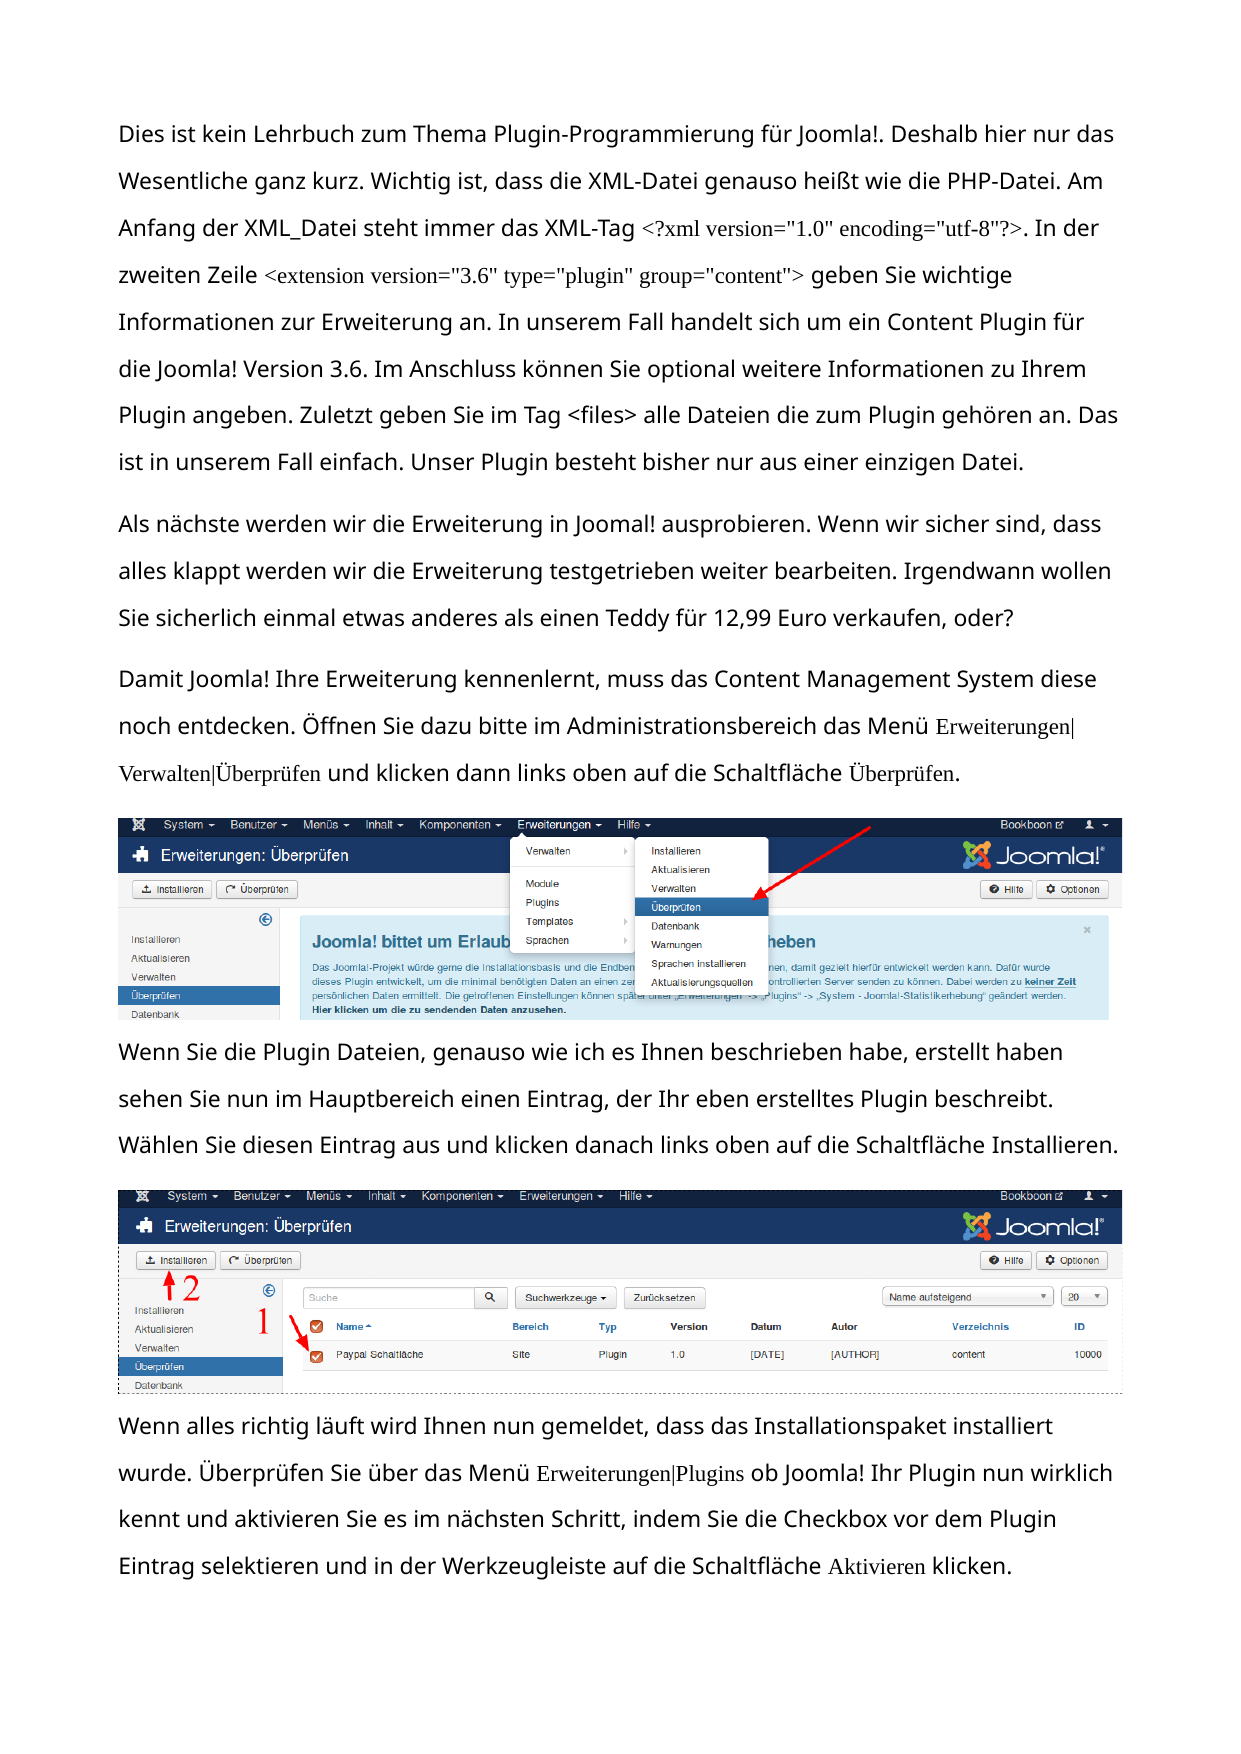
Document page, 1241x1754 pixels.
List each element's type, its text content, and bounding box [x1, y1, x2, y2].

text Wenn Sie die Plugin Dateien, genauso wie ich es Ihnen beschrieben habe, erstellt haben sehen Sie nun im Hauptbereich einen Eintrag, der Ihr eben erstelltes Plugin beschreibt. Wählen Sie diesen Eintrag aus und klicken danach links oben auf die Schaltfläche Installieren. [118, 1020, 1122, 1161]
text Als nächste werden wir die Erweiterung in Joomal! ausprobieren. Wenn wir sicher sind, dass alles klappt werden wir die Erweiterung testgetrieben weiter bearbeiten. Irgendwann wollen Sie sicherlich einmal etwas anderes als einen Teddy für 12,99 Euro verkaufen, oder? [118, 508, 1122, 633]
picture [118, 1190, 1123, 1394]
text Dies ist kein Lehrbuch zum Thema Plugin-Programmierung für Joomla!. Deshalb hier nur das Wesentliche ganz kurz. Wichtig ist, dass die XML-Datei genauso heißt wie die PHP-Datei. Am Anfang der XML_Datei steht immer das XML-Tag <?xml version="1.0" encoding="utf-8"?>. In der zweiten Zeile <extension version="3.6" type="plugin" group="content"> geben Sie wichtige Informationen zur Erweiterung an. In unserem Fall handelt sich um ein Content Plugin für die Joomla! Version 3.6. Im Anschluss können Sie optional weitere Informationen zu Ihrem Plugin angeben. Zuletzt geben Sie im Tag <files> alle Dateien die zum Plugin gehören an. Das ist in unserem Fall einfach. Unser Plugin besteht bisher nur aus einer einzigen Datei. [118, 118, 1122, 477]
text Wenn alles richtig läuft wird Ihnen nun gemeldet, dass das Installationspaket installiert wurde. Überprüfen Sie über das Menü Erweiterungen|Plugins ob Joomla! Ihr Plugin nun wirklich kennt und aktivieren Sie es im nächsten Schritt, indem Sie die Checkbox vor dem Plugin Eintrag selektieren und in der Werkzeugleiste auf die Schaltfläche Aktivieren klicken. [118, 1394, 1122, 1582]
text Damit Joomla! Ihre Erweiterung kennenlernt, muss das Content Management System diese noch entdecken. Öffnen Sie dazu bitte im Administrationsbereich das Menü Erweiterungen|Verwalten|Überprüfen und klicken dann links oben auf die Schaltfläche Überprüfen. [118, 663, 1122, 788]
picture [118, 818, 1123, 1020]
